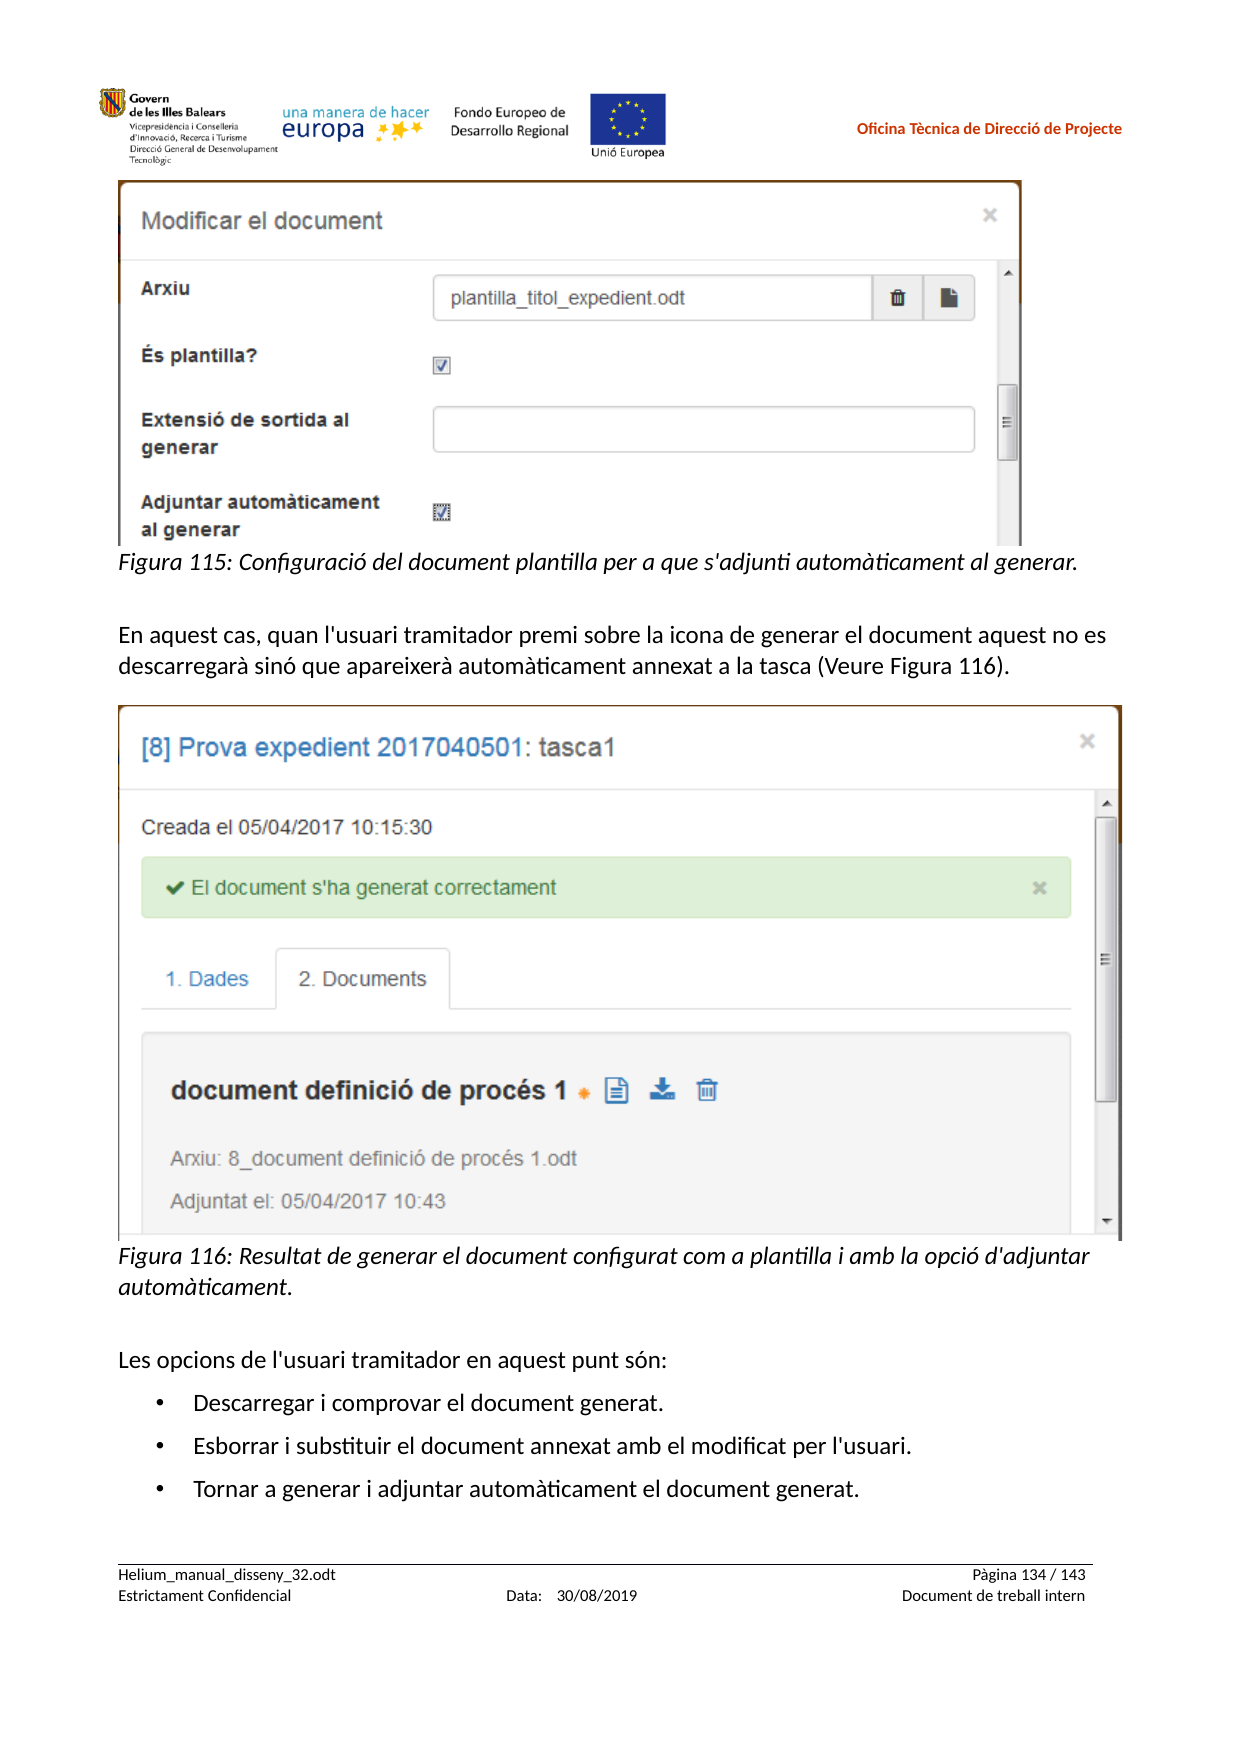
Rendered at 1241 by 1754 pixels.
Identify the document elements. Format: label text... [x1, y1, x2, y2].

picture [118, 180, 1022, 546]
list Descarregar i comprovar el document generat. [156, 1387, 1122, 1418]
text Figura 115: Configuració del document plantilla per a que s'adjunti automàticament al generar. [118, 180, 1122, 576]
list Esborrar i substituir el document annexat amb el modificat per l'usuari. [156, 1431, 1122, 1461]
text Les opcions de l'usuari tramitador en aquest punt són: [118, 1344, 1122, 1375]
list Tornar a generar i adjuntar automàticament el document generat. [156, 1473, 1122, 1504]
picture [118, 705, 1123, 1241]
text Figura 116: Resultat de generar el document configurat com a plantilla i amb la opció d'adjuntar automàticament. [118, 1241, 1122, 1301]
text En aquest cas, quan l'usuari tramitador premi sobre la icona de generar el document aquest no es descarregarà sinó que apareixerà automàticament annexat a la tasca (Veure Figura 116). [118, 619, 1122, 680]
picture [99, 87, 668, 166]
